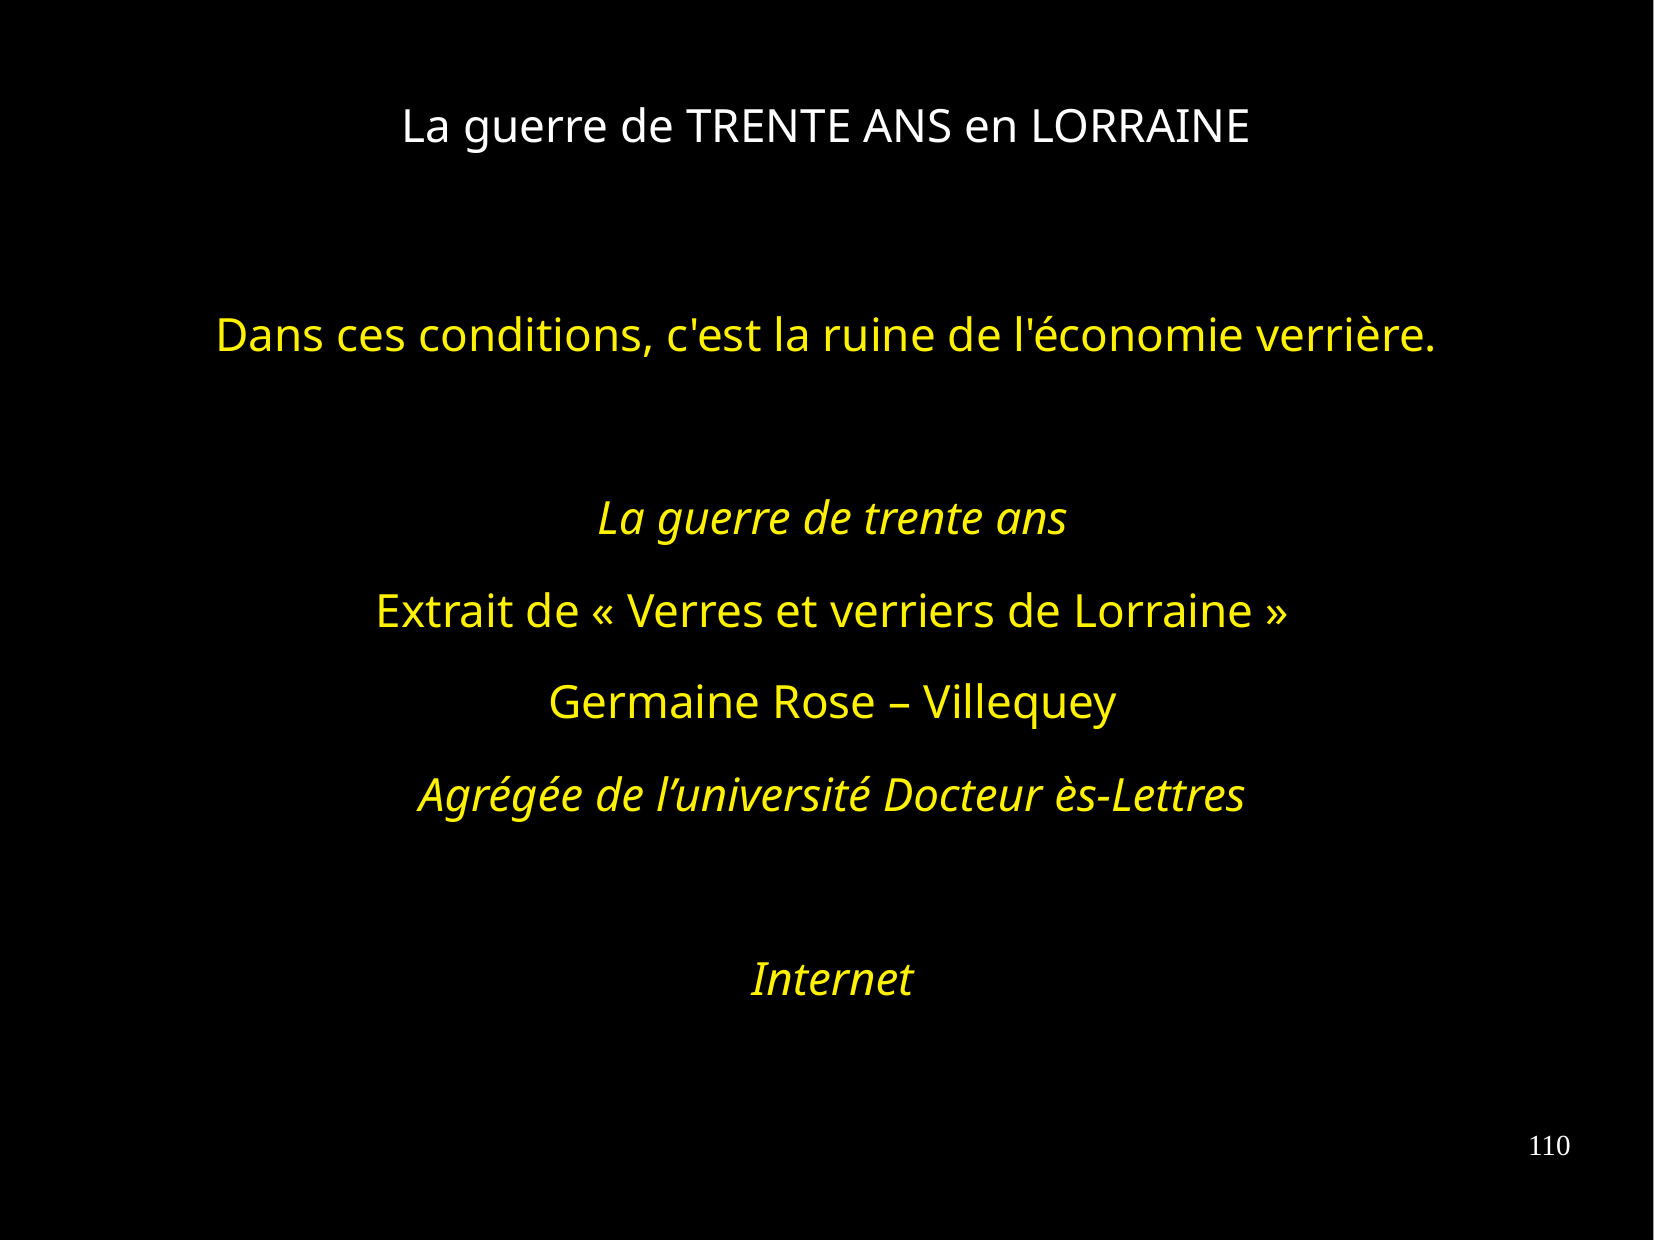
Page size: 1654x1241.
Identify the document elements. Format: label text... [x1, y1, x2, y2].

list Dans ces conditions, c'est la ruine de l'économie verrière. La guerre de trente ans Extrait de « Verres et verriers de Lorraine » Germaine Rose – Villequey Agrégée de l’université Docteur ès-Lettres Internet [70, 25, 1595, 1179]
